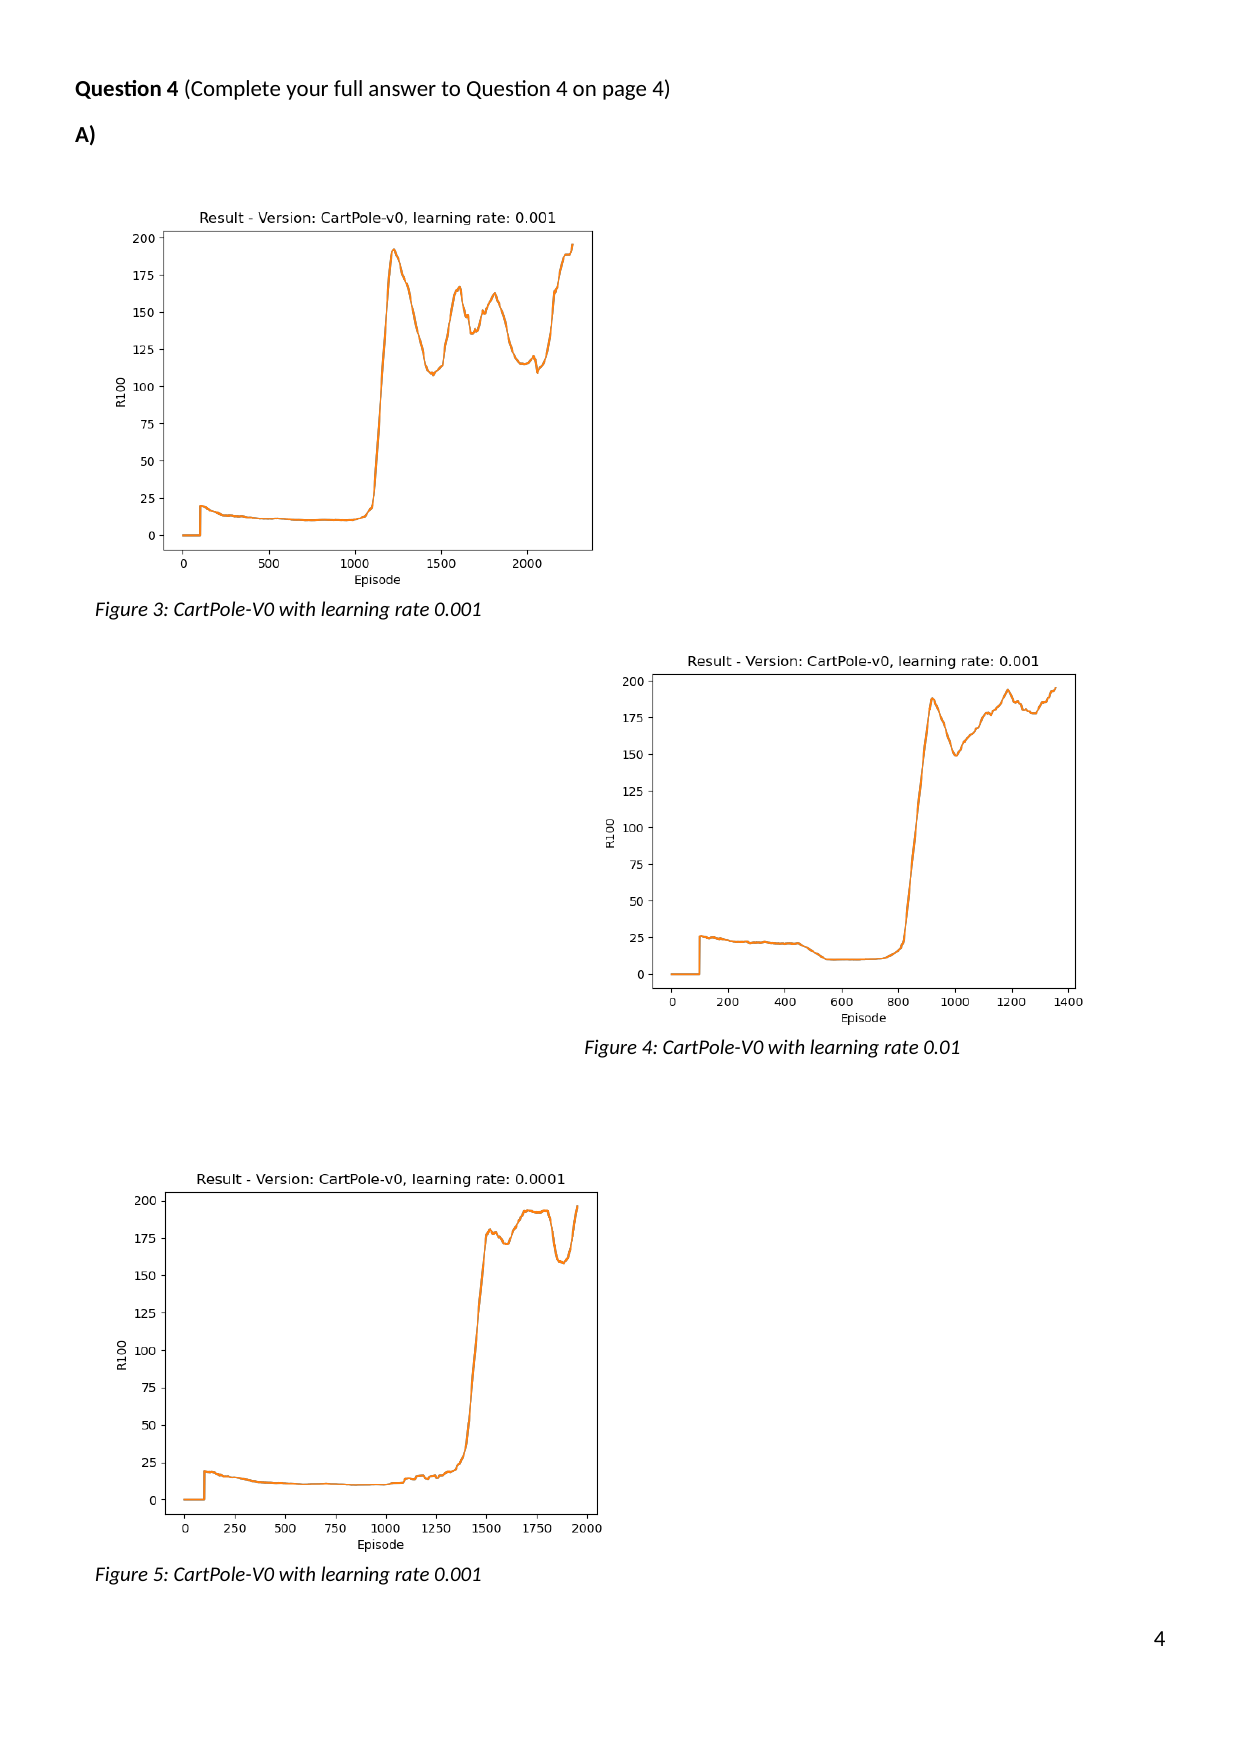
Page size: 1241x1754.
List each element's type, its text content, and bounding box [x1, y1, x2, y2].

text A) [75, 120, 1165, 148]
picture [95, 1141, 652, 1560]
picture [95, 180, 647, 595]
text Figure 3: CartPole-V0 with learning rate 0.001 [95, 595, 647, 622]
text Figure 4: CartPole-V0 with learning rate 0.01 [584, 1033, 1128, 1060]
text Figure 5: CartPole-V0 with learning rate 0.001 [95, 1560, 652, 1586]
picture [584, 624, 1129, 1033]
text Question 4 (Complete your full answer to Question 4 on page 4) [75, 74, 1165, 102]
